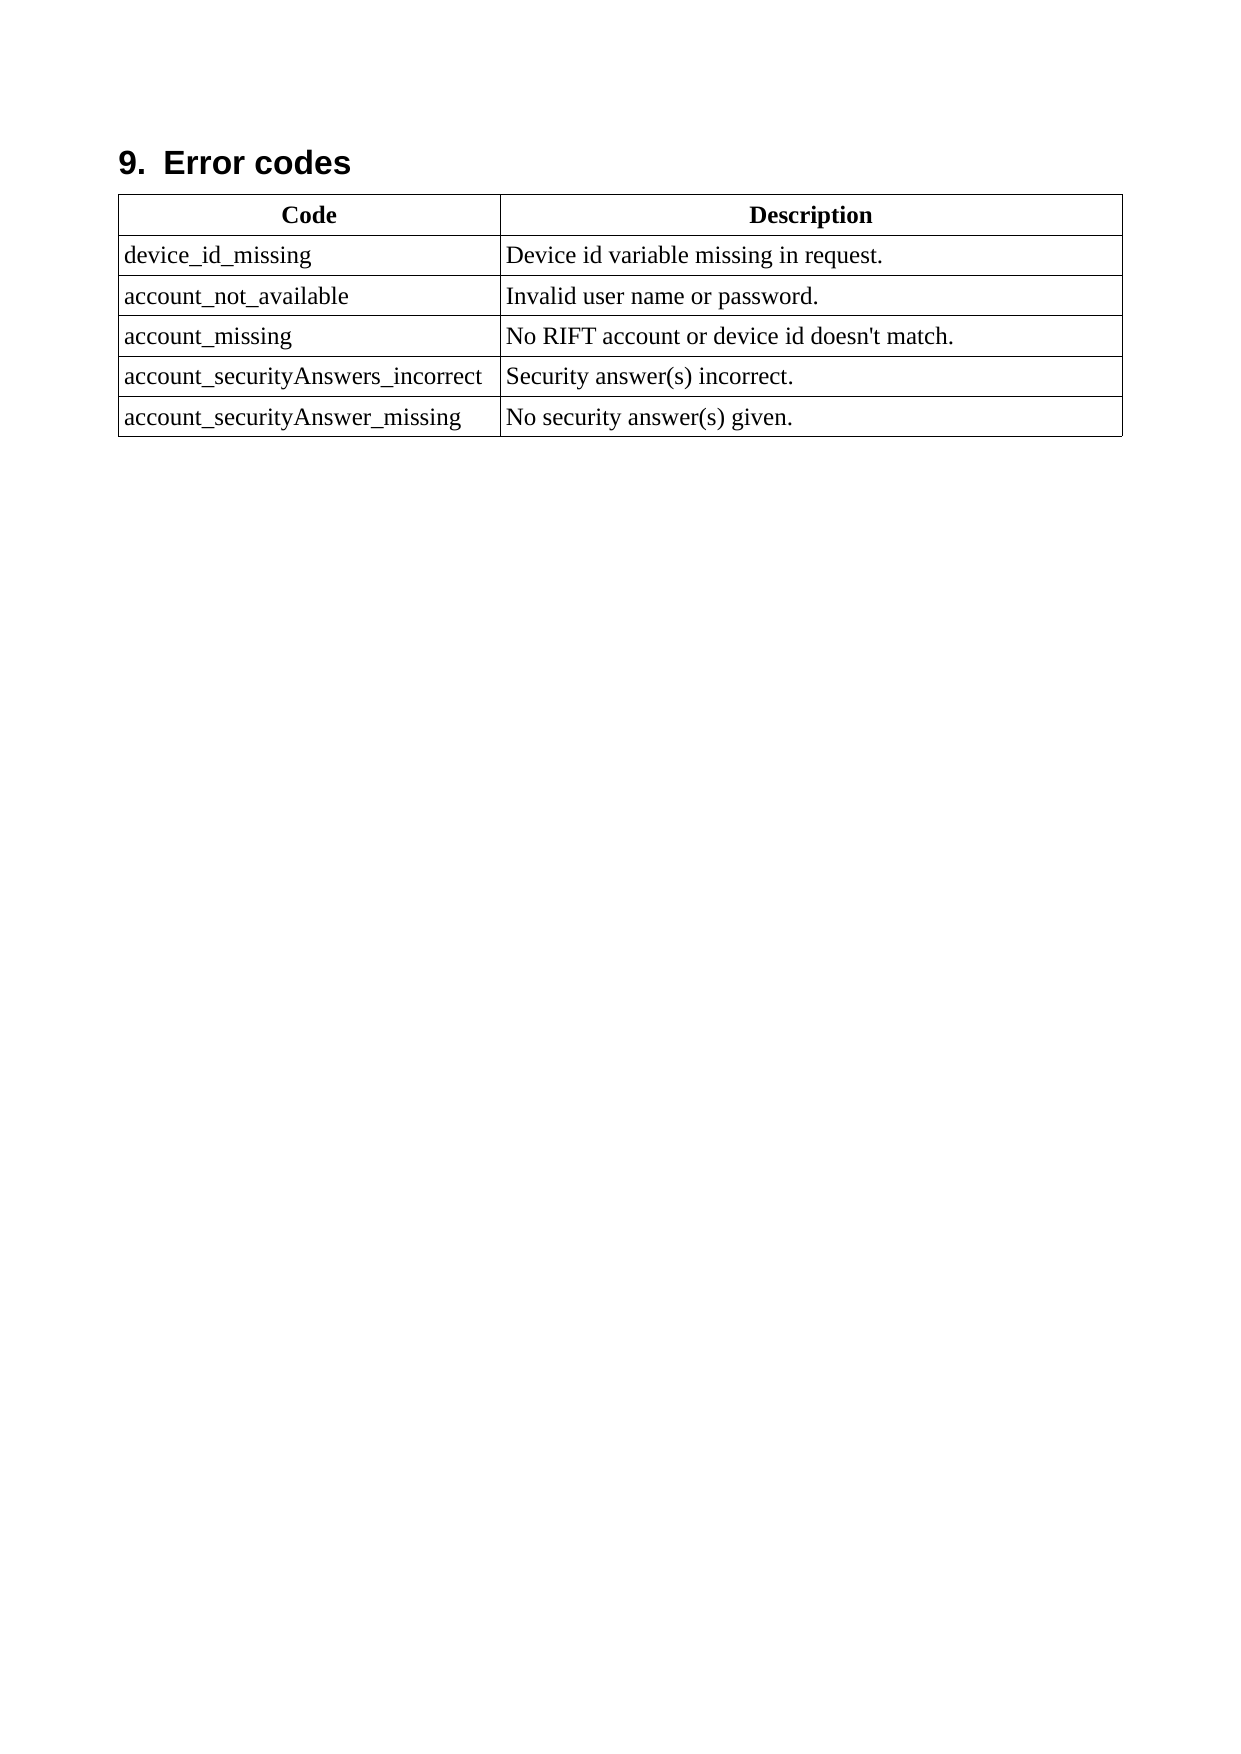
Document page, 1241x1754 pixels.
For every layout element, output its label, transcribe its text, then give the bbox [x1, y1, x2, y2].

table_cell device_id_missing [119, 236, 500, 275]
table_cell account_missing [119, 316, 500, 356]
table_header Code [119, 195, 500, 234]
table_cell account_securityAnswers_incorrect [119, 357, 500, 396]
table_header Description [501, 195, 1122, 234]
table_cell account_securityAnswer_missing [119, 397, 500, 436]
table_cell Invalid user name or password. [501, 276, 1122, 315]
table_cell account_not_available [119, 276, 500, 315]
table_cell No RIFT account or device id doesn't match. [501, 316, 1122, 356]
table_cell Security answer(s) incorrect. [501, 357, 1122, 396]
table_cell No security answer(s) given. [501, 397, 1122, 436]
table_cell Device id variable missing in request. [501, 236, 1122, 275]
subtitle Error codes [118, 143, 1122, 182]
